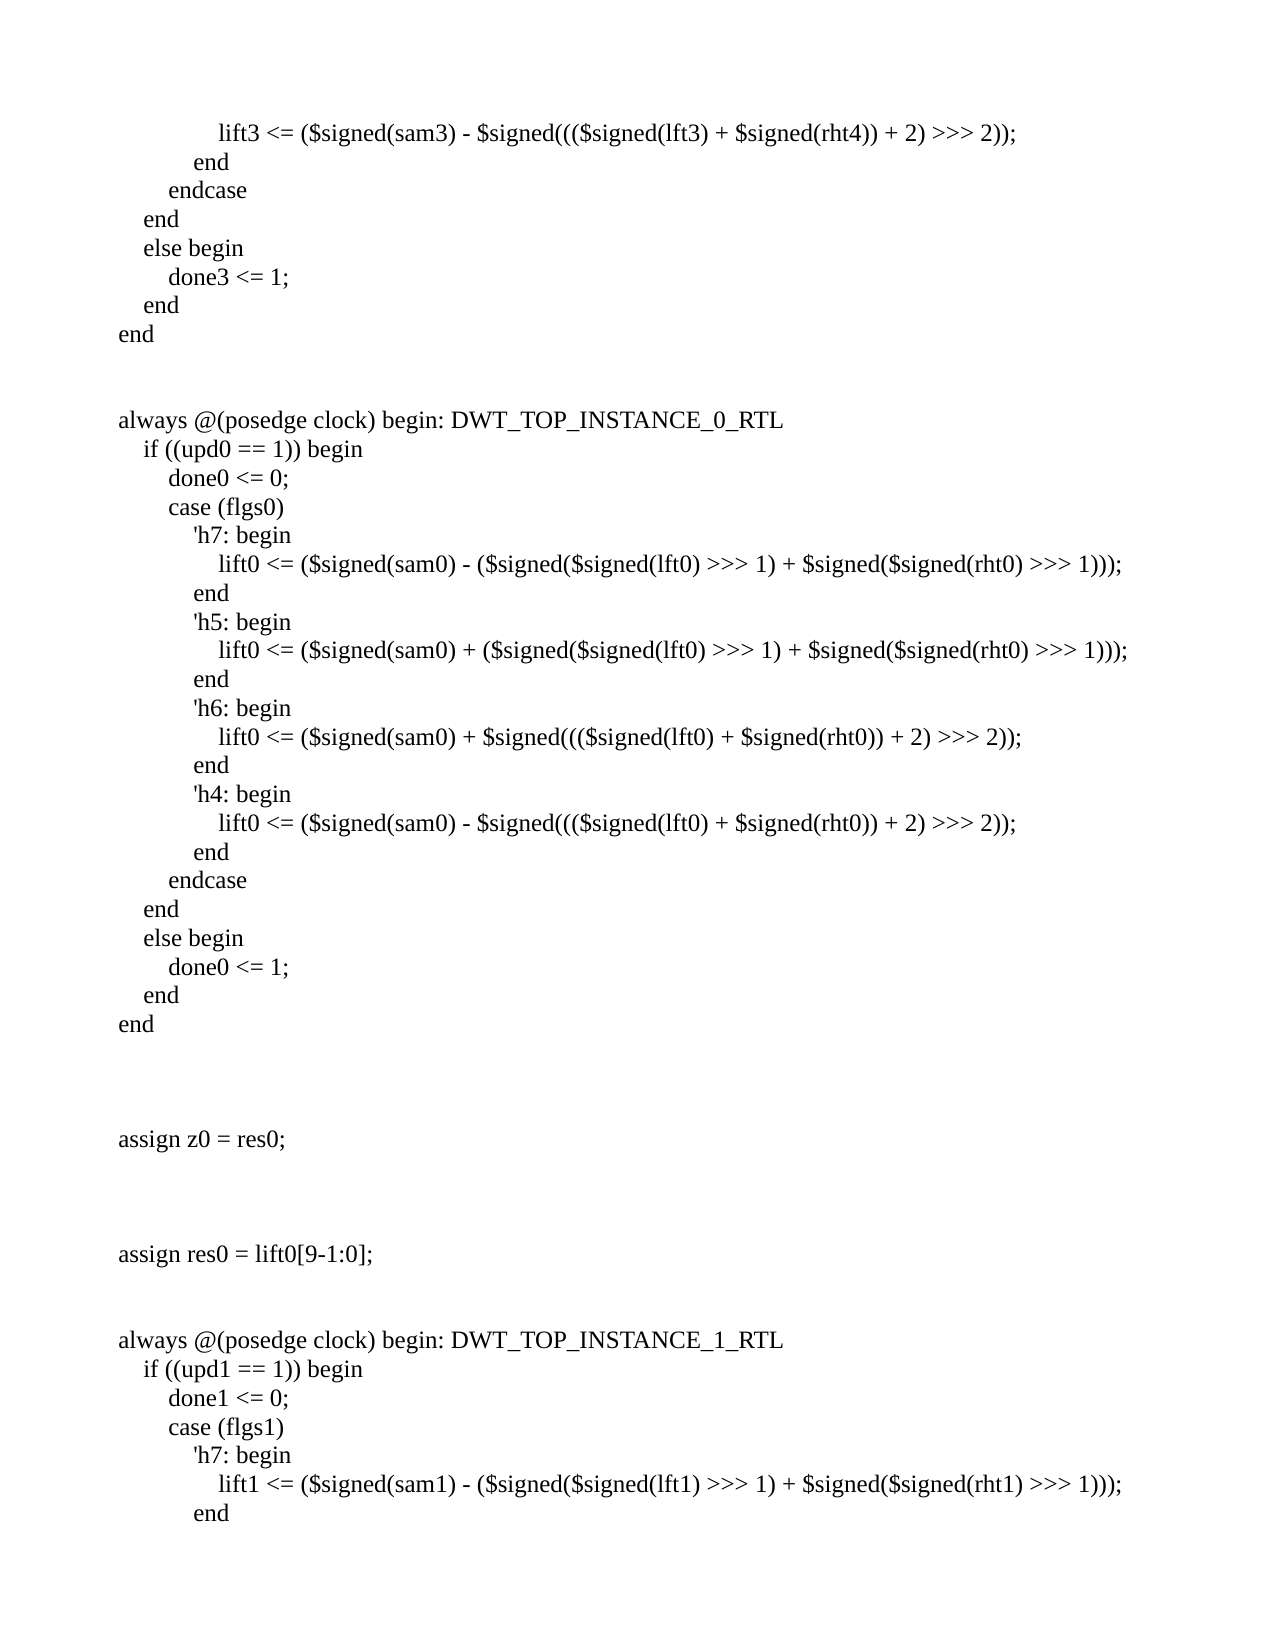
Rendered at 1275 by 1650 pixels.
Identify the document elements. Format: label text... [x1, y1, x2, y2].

text lift0 <= ($signed(sam0) - ($signed($signed(lft0) >>> 1) + $signed($signed(rht0) >>> 1))); [118, 549, 1157, 578]
text end [118, 837, 1157, 866]
text always @(posedge clock) begin: DWT_TOP_INSTANCE_0_RTL [118, 406, 1157, 434]
text end [118, 894, 1157, 923]
text 'h6: begin [118, 693, 1157, 722]
text else begin [118, 233, 1157, 262]
text done0 <= 1; [118, 952, 1157, 981]
text endcase [118, 866, 1157, 894]
text end [118, 291, 1157, 319]
text case (flgs1) [118, 1412, 1157, 1441]
text lift1 <= ($signed(sam1) - ($signed($signed(lft1) >>> 1) + $signed($signed(rht1) >>> 1))); [118, 1469, 1157, 1498]
text lift0 <= ($signed(sam0) + $signed((($signed(lft0) + $signed(rht0)) + 2) >>> 2)); [118, 722, 1157, 751]
text 'h5: begin [118, 607, 1157, 636]
text assign res0 = lift0[9-1:0]; [118, 1239, 1157, 1268]
text endcase [118, 176, 1157, 204]
text end [118, 981, 1157, 1009]
text 'h4: begin [118, 779, 1157, 808]
text always @(posedge clock) begin: DWT_TOP_INSTANCE_1_RTL [118, 1326, 1157, 1354]
text done3 <= 1; [118, 262, 1157, 291]
text end [118, 664, 1157, 693]
text case (flgs0) [118, 492, 1157, 521]
text end [118, 1498, 1157, 1527]
text lift0 <= ($signed(sam0) + ($signed($signed(lft0) >>> 1) + $signed($signed(rht0) >>> 1))); [118, 636, 1157, 664]
text done0 <= 0; [118, 463, 1157, 492]
text if ((upd0 == 1)) begin [118, 434, 1157, 463]
text end [118, 204, 1157, 233]
text end [118, 578, 1157, 607]
text end [118, 147, 1157, 176]
text end [118, 751, 1157, 779]
text 'h7: begin [118, 1441, 1157, 1469]
text if ((upd1 == 1)) begin [118, 1354, 1157, 1383]
text end [118, 1009, 1157, 1038]
text end [118, 319, 1157, 348]
text done1 <= 0; [118, 1383, 1157, 1412]
text 'h7: begin [118, 521, 1157, 549]
text lift3 <= ($signed(sam3) - $signed((($signed(lft3) + $signed(rht4)) + 2) >>> 2)); [118, 118, 1157, 147]
text assign z0 = res0; [118, 1124, 1157, 1153]
text else begin [118, 923, 1157, 952]
text lift0 <= ($signed(sam0) - $signed((($signed(lft0) + $signed(rht0)) + 2) >>> 2)); [118, 808, 1157, 837]
